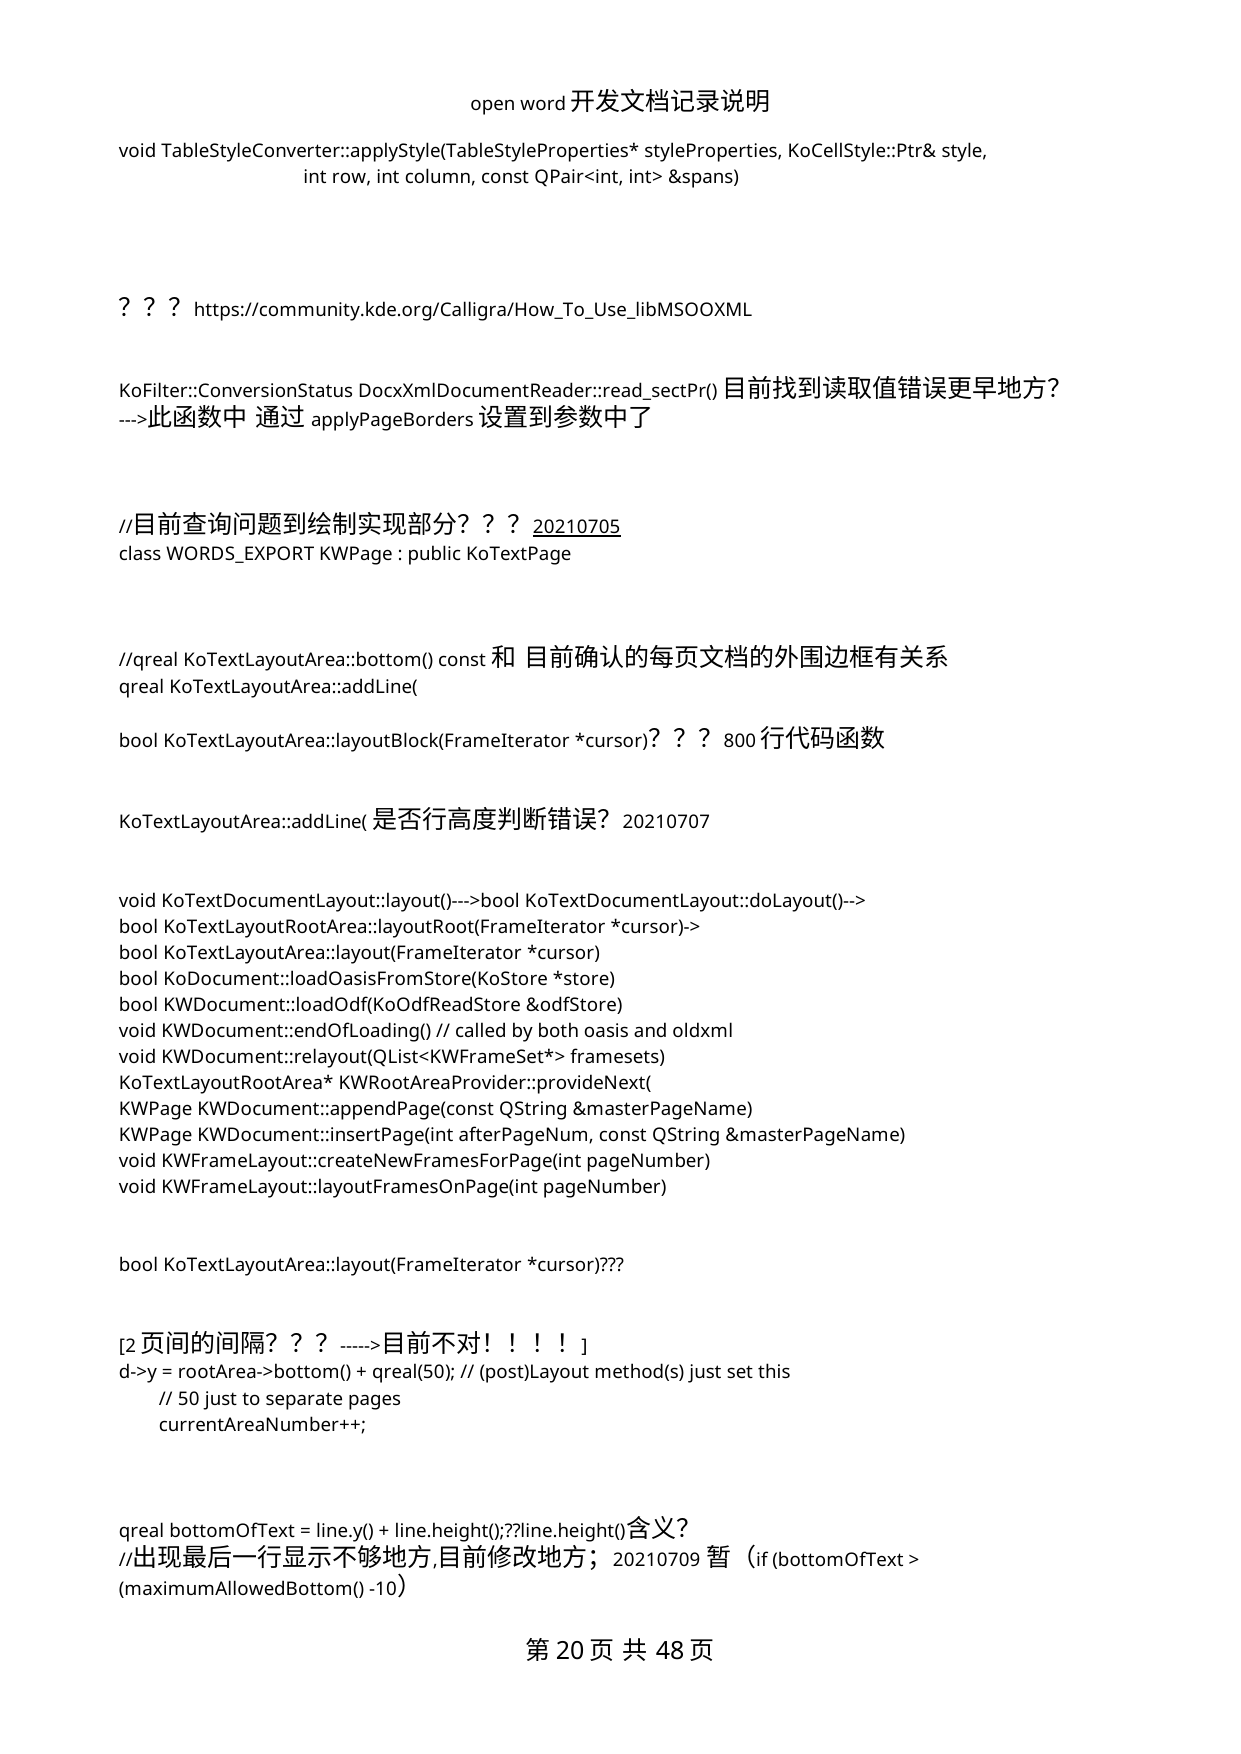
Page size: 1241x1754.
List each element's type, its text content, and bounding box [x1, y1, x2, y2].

text //目前查询问题到绘制实现部分？？？20210705 [119, 511, 1121, 539]
text bool KoTextLayoutArea::layoutBlock(FrameIterator *cursor)？？？800行代码函数 [119, 725, 1121, 754]
text ？？？https://community.kde.org/Calligra/How_To_Use_libMSOOXML [119, 293, 1121, 322]
text bool KoTextLayoutArea::layout(FrameIterator *cursor)??? [119, 1251, 1121, 1277]
text //qreal KoTextLayoutArea::bottom() const 和 目前确认的每页文档的外围边框有关系 [119, 644, 1121, 673]
text // 50 just to separate pages [119, 1384, 1121, 1411]
text KoFilter::ConversionStatus DocxXmlDocumentReader::read_sectPr() 目前找到读取值错误更早地方？ [119, 374, 1121, 403]
text bool KoDocument::loadOasisFromStore(KoStore *store) [119, 965, 1121, 991]
text bool KWDocument::loadOdf(KoOdfReadStore &odfStore) [119, 991, 1121, 1017]
text [2页间的间隔？？？----->目前不对！！！！] [119, 1329, 1121, 1358]
text void KWFrameLayout::createNewFramesForPage(int pageNumber) [119, 1147, 1121, 1173]
text KWPage KWDocument::appendPage(const QString &masterPageName) [119, 1095, 1121, 1121]
text void KoTextDocumentLayout::layout()--->bool KoTextDocumentLayout::doLayout()--> [119, 887, 1121, 913]
text qreal KoTextLayoutArea::addLine( [119, 673, 1121, 699]
text d->y = rootArea->bottom() + qreal(50); // (post)Layout method(s) just set this [119, 1358, 1121, 1384]
text bool KoTextLayoutRootArea::layoutRoot(FrameIterator *cursor)-> [119, 913, 1121, 939]
text int row, int column, const QPair<int, int> &spans) [119, 163, 1121, 189]
text currentAreaNumber++; [119, 1411, 1121, 1437]
text bool KoTextLayoutArea::layout(FrameIterator *cursor) [119, 939, 1121, 965]
text class WORDS_EXPORT KWPage : public KoTextPage [119, 539, 1121, 566]
text void KWDocument::relayout(QList<KWFrameSet*> framesets) [119, 1043, 1121, 1069]
text void TableStyleConverter::applyStyle(TableStyleProperties* styleProperties, KoCellStyle::Ptr& style, [119, 137, 1121, 163]
text //出现最后一行显示不够地方,目前修改地方；20210709 暂（if (bottomOfText > (maximumAllowedBottom() -10） [119, 1544, 1121, 1602]
text void KWDocument::endOfLoading() // called by both oasis and oldxml [119, 1017, 1121, 1043]
text KWPage KWDocument::insertPage(int afterPageNum, const QString &masterPageName) [119, 1121, 1121, 1147]
text qreal bottomOfText = line.y() + line.height();??line.height()含义？ [119, 1515, 1121, 1544]
text --->此函数中 通过applyPageBorders 设置到参数中了 [119, 403, 1121, 432]
text KoTextLayoutArea::addLine( 是否行高度判断错误？20210707 [119, 806, 1121, 835]
text void KWFrameLayout::layoutFramesOnPage(int pageNumber) [119, 1173, 1121, 1199]
text KoTextLayoutRootArea* KWRootAreaProvider::provideNext( [119, 1069, 1121, 1095]
